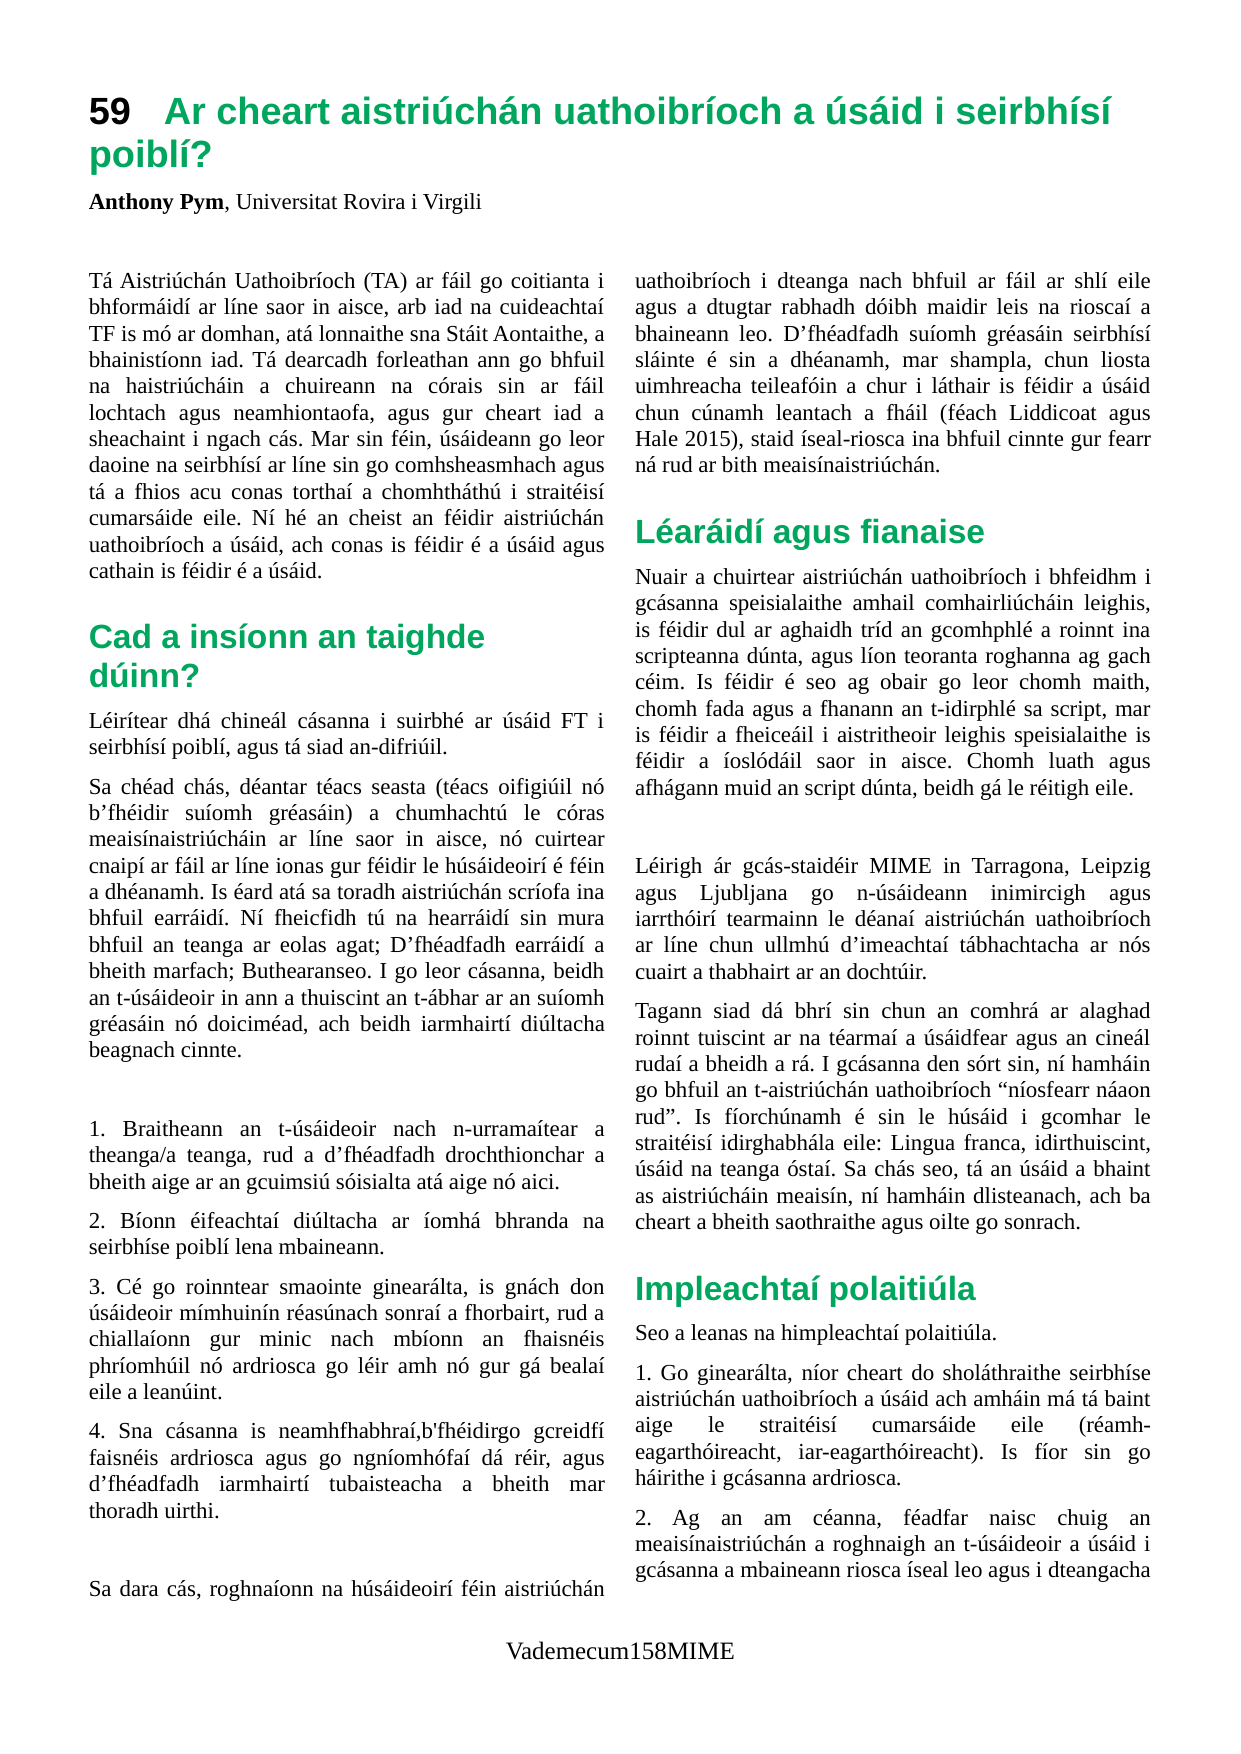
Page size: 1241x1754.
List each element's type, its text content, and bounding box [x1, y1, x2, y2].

text 1. Go ginearálta, níor cheart do sholáthraithe seirbhíse aistriúchán uathoibríoch a úsáid ach amháin má tá baint aige le straitéisí cumarsáide eile (réamh-eagarthóireacht, iar-eagarthóireacht). Is fíor sin go háirithe i gcásanna ardriosca. [635, 1359, 1152, 1491]
text Léirigh ár gcás-staidéir MIME in Tarragona, Leipzig agus Ljubljana go n-úsáideann inimircigh agus iarrthóirí tearmainn le déanaí aistriúchán uathoibríoch ar líne chun ullmhú d’imeachtaí tábhachtacha ar nós cuairt a thabhairt ar an dochtúir. [635, 852, 1152, 984]
subtitle Cad a insíonn an taighde dúinn? [88, 617, 605, 694]
text 4. Sna cásanna is neamhfhabhraí,b'fhéidirgo gcreidfí faisnéis ardriosca agus go ngníomhófaí dá réir, agus d’fhéadfadh iarmhairtí tubaisteacha a bheith mar thoradh uirthi. [88, 1418, 605, 1523]
subtitle Ar cheart aistriúchán uathoibríoch a úsáid i seirbhísí poiblí? [88, 88, 1152, 176]
subtitle Impleachtaí polaitiúla [635, 1268, 1152, 1307]
text Sa chéad chás, déantar téacs seasta (téacs oifigiúil nó b’fhéidir suíomh gréasáin) a chumhachtú le córas meaisínaistriúcháin ar líne saor in aisce, nó cuirtear cnaipí ar fáil ar líne ionas gur féidir le húsáideoirí é féin a dhéanamh. Is éard atá sa toradh aistriúchán scríofa ina bhfuil earráidí. Ní fheicfidh tú na hearráidí sin mura bhfuil an teanga ar eolas agat; D’fhéadfadh earráidí a bheith marfach; Buthearanseo. I go leor cásanna, beidh an t-úsáideoir in ann a thuiscint an t-ábhar ar an suíomh gréasáin nó doiciméad, ach beidh iarmhairtí diúltacha beagnach cinnte. [88, 773, 605, 1063]
text uathoibríoch i dteanga nach bhfuil ar fáil ar shlí eile agus a dtugtar rabhadh dóibh maidir leis na rioscaí a bhaineann leo. D’fhéadfadh suíomh gréasáin seirbhísí sláinte é sin a dhéanamh, mar shampla, chun liosta uimhreacha teileafóin a chur i láthair is féidir a úsáid chun cúnamh leantach a fháil (féach Liddicoat agus Hale 2015), staid íseal-riosca ina bhfuil cinnte gur fearr ná rud ar bith meaisínaistriúchán. [635, 267, 1152, 478]
text 2. Bíonn éifeachtaí diúltacha ar íomhá bhranda na seirbhíse poiblí lena mbaineann. [88, 1207, 605, 1260]
text Tagann siad dá bhrí sin chun an comhrá ar alaghad roinnt tuiscint ar na téarmaí a úsáidfear agus an cineál rudaí a bheidh a rá. I gcásanna den sórt sin, ní hamháin go bhfuil an t-aistriúchán uathoibríoch “níosfearr náaon rud”. Is fíorchúnamh é sin le húsáid i gcomhar le straitéisí idirghabhála eile: Lingua franca, idirthuiscint, úsáid na teanga óstaí. Sa chás seo, tá an úsáid a bhaint as aistriúcháin meaisín, ní hamháin dlisteanach, ach ba cheart a bheith saothraithe agus oilte go sonrach. [635, 997, 1152, 1234]
text Tá Aistriúchán Uathoibríoch (TA) ar fáil go coitianta i bhformáidí ar líne saor in aisce, arb iad na cuideachtaí TF is mó ar domhan, atá lonnaithe sna Stáit Aontaithe, a bhainistíonn iad. Tá dearcadh forleathan ann go bhfuil na haistriúcháin a chuireann na córais sin ar fáil lochtach agus neamhiontaofa, agus gur cheart iad a sheachaint i ngach cás. Mar sin féin, úsáideann go leor daoine na seirbhísí ar líne sin go comhsheasmhach agus tá a fhios acu conas torthaí a chomhtháthú i straitéisí cumarsáide eile. Ní hé an cheist an féidir aistriúchán uathoibríoch a úsáid, ach conas is féidir é a úsáid agus cathain is féidir é a úsáid. [88, 267, 605, 583]
subtitle Léaráidí agus fianaise [635, 512, 1152, 550]
text Anthony Pym, Universitat Rovira i Virgili [88, 188, 1152, 215]
text Seo a leanas na himpleachtaí polaitiúla. [635, 1319, 1152, 1346]
text Léirítear dhá chineál cásanna i suirbhé ar úsáid FT i seirbhísí poiblí, agus tá siad an-difriúil. [88, 707, 605, 760]
text Nuair a chuirtear aistriúchán uathoibríoch i bhfeidhm i gcásanna speisialaithe amhail comhairliúcháin leighis, is féidir dul ar aghaidh tríd an gcomhphlé a roinnt ina scripteanna dúnta, agus líon teoranta roghanna ag gach céim. Is féidir é seo ag obair go leor chomh maith, chomh fada agus a fhanann an t-idirphlé sa script, mar is féidir a fheiceáil i aistritheoir leighis speisialaithe is féidir a íoslódáil saor in aisce. Chomh luath agus afhágann muid an script dúnta, beidh gá le réitigh eile. [635, 563, 1152, 800]
text 1. Braitheann an t-úsáideoir nach n-urramaítear a theanga/a teanga, rud a d’fhéadfadh drochthionchar a bheith aige ar an gcuimsiú sóisialta atá aige nó aici. [88, 1115, 605, 1194]
text Sa dara cás, roghnaíonn na húsáideoirí féin aistriúchán [88, 1575, 605, 1602]
text 2. Ag an am céanna, féadfar naisc chuig an meaisínaistriúchán a roghnaigh an t-úsáideoir a úsáid i gcásanna a mbaineann riosca íseal leo agus i dteangacha [635, 1504, 1152, 1583]
text 3. Cé go roinntear smaointe ginearálta, is gnách don úsáideoir mímhuinín réasúnach sonraí a fhorbairt, rud a chiallaíonn gur minic nach mbíonn an fhaisnéis phríomhúil nó ardriosca go léir amh nó gur gá bealaí eile a leanúint. [88, 1273, 605, 1404]
